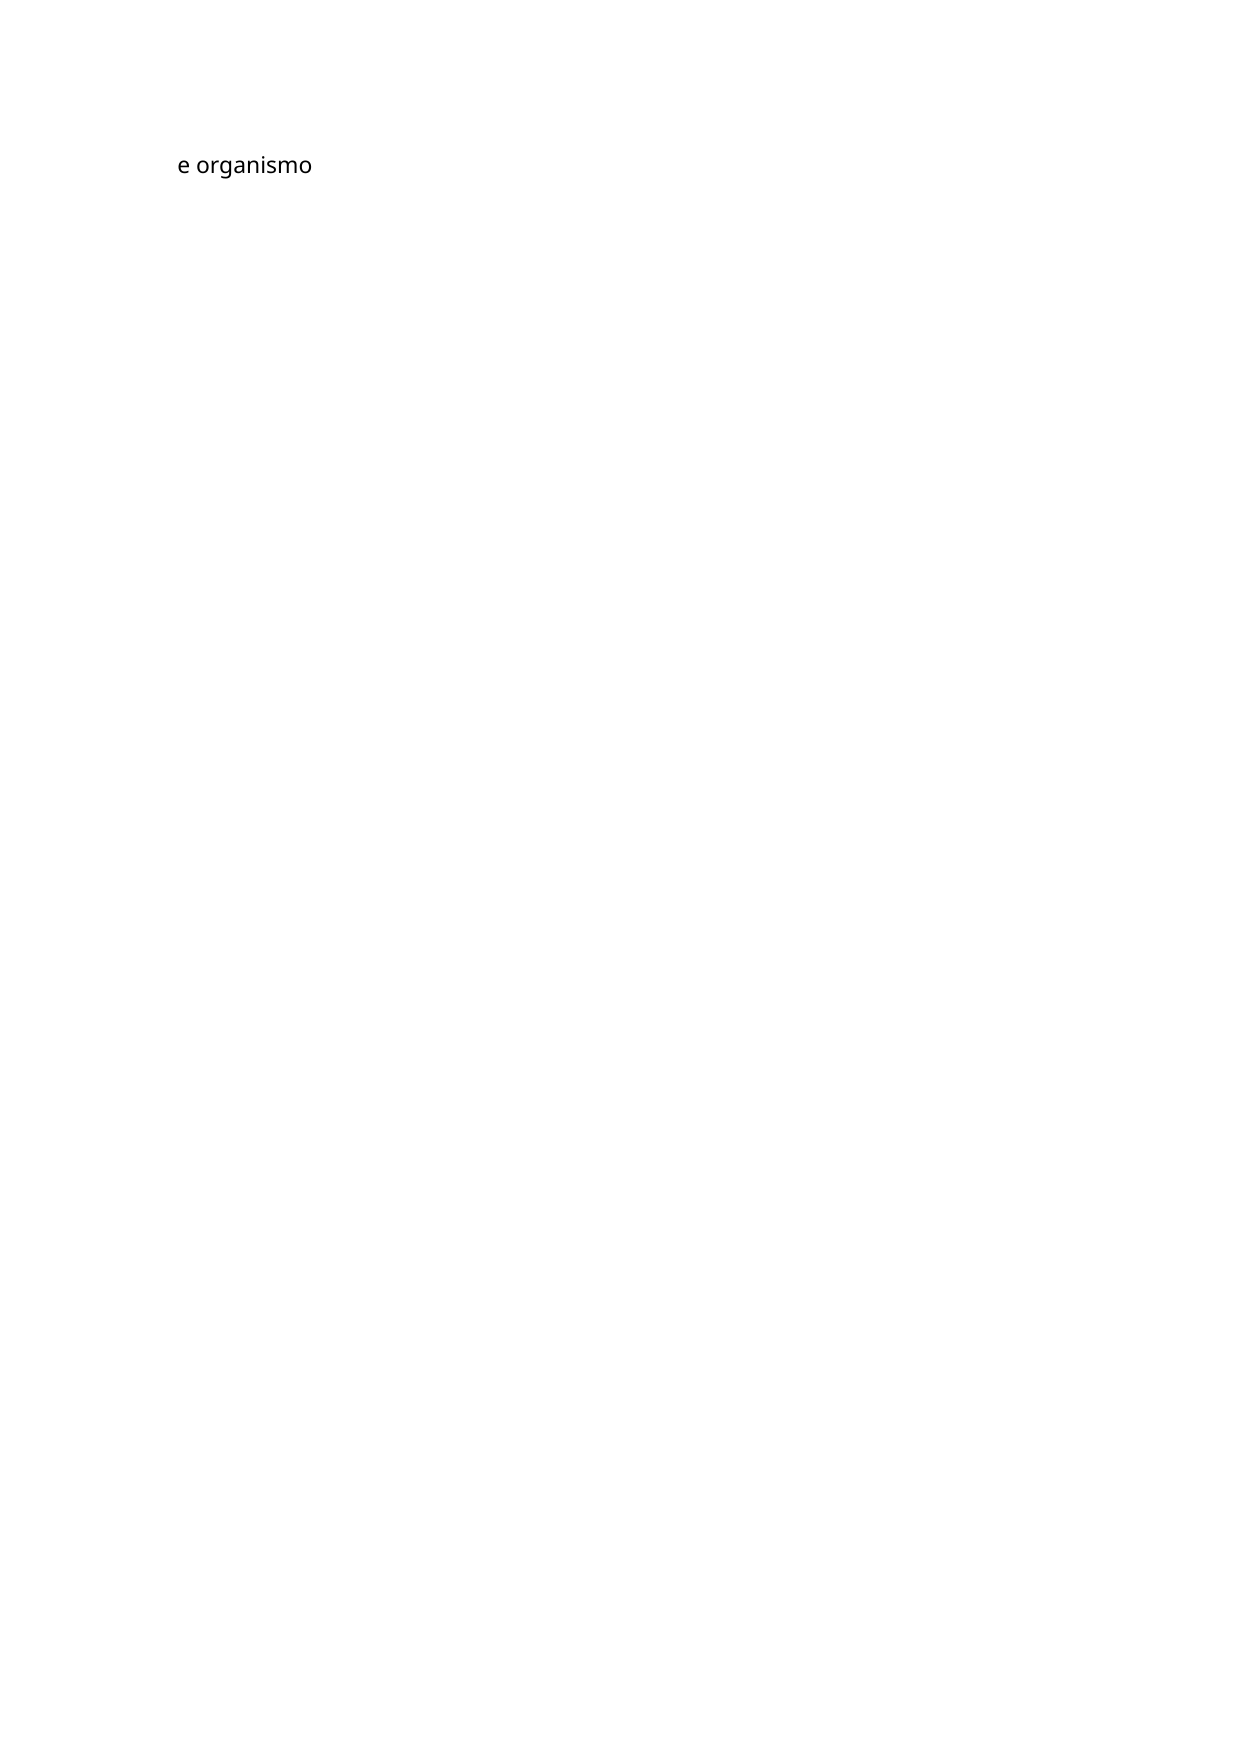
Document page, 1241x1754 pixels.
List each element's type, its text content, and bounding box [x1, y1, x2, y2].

text e organismo [177, 149, 1063, 181]
